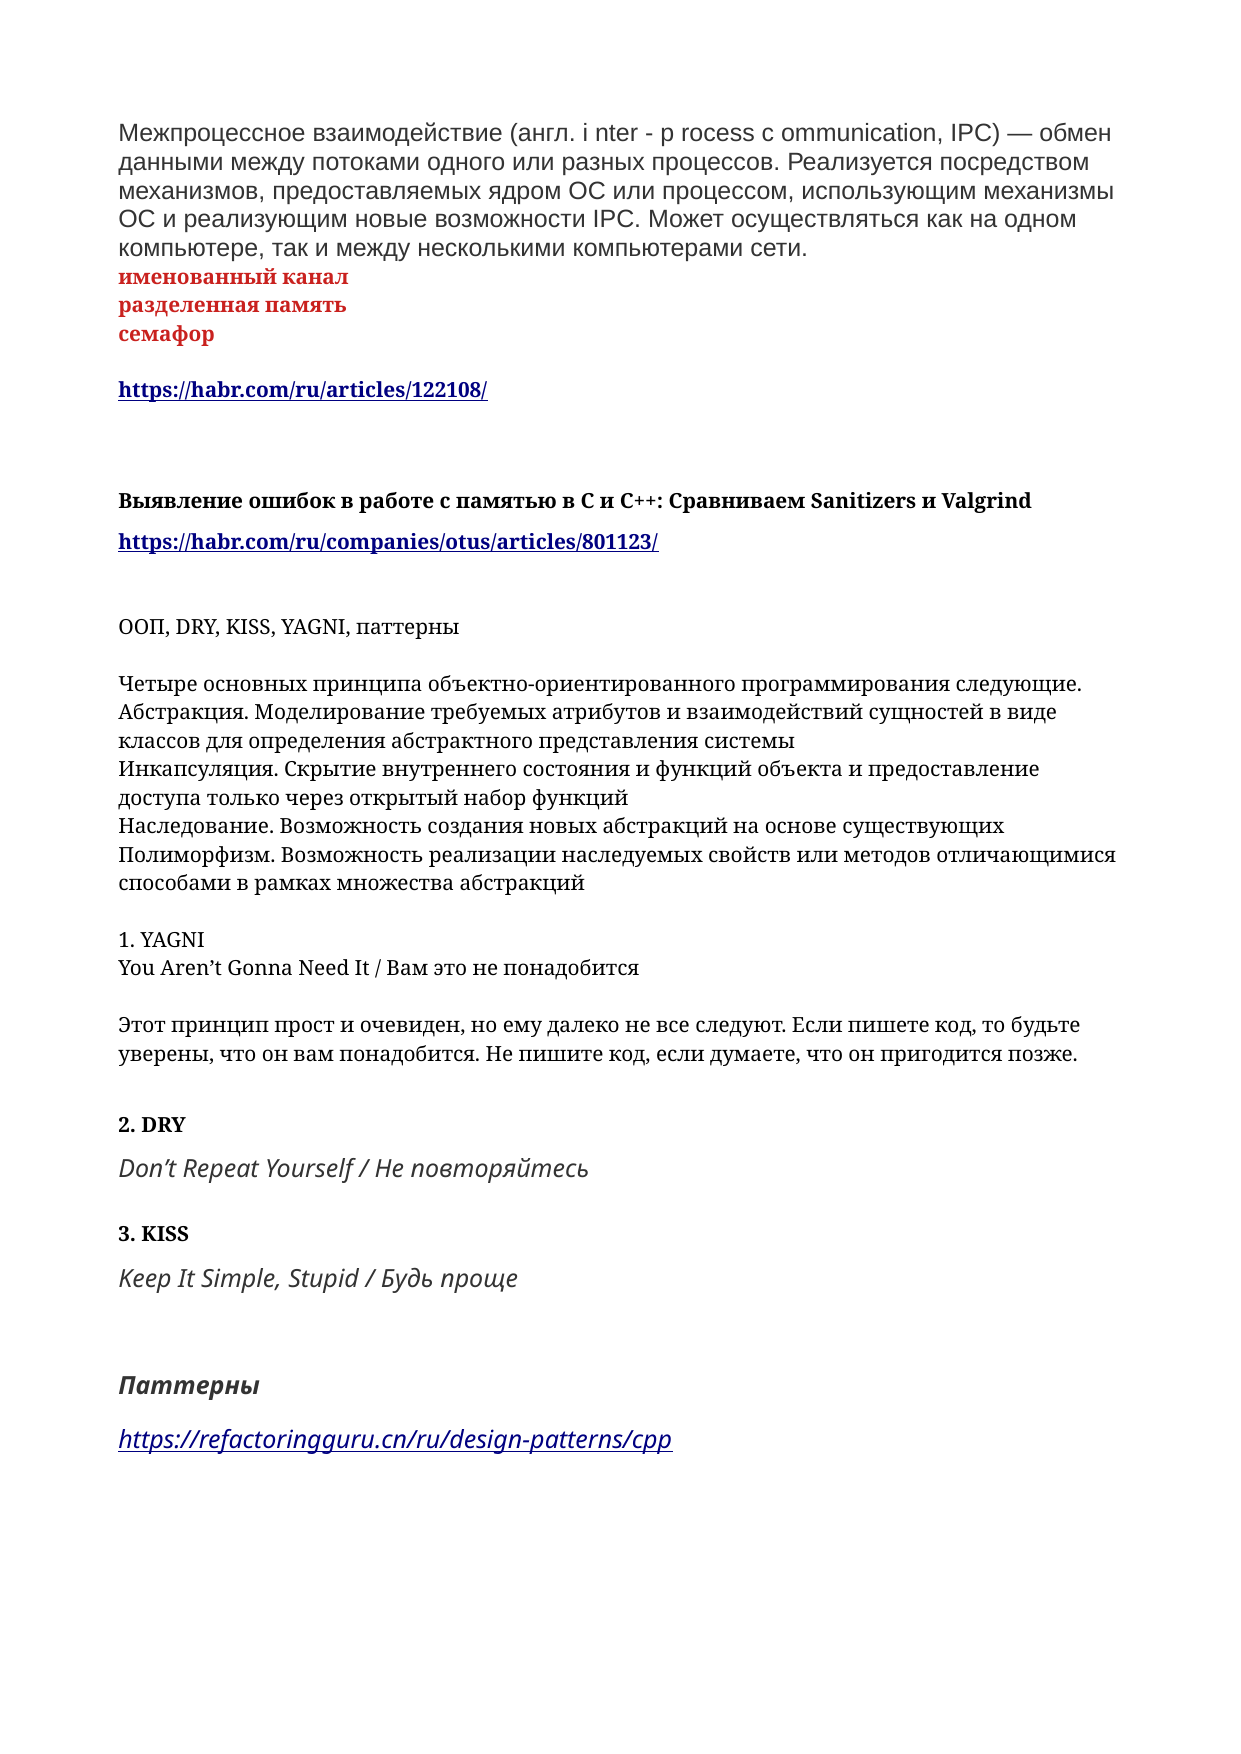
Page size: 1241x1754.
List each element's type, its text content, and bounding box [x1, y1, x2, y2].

subtitle 2. DRY [118, 1110, 1122, 1139]
text Наследование. Возможность создания новых абстракций на основе существующих [118, 811, 1122, 840]
text разделенная память [118, 290, 1122, 319]
text Этот принцип прост и очевиден, но ему далеко не все следуют. Если пишете код, то будьте уверены, что он вам понадобится. Не пишите код, если думаете, что он пригодится позже. [118, 1010, 1122, 1067]
subtitle Выявление ошибок в работе с памятью в C и C++: Сравниваем Sanitizers и Valgrind [118, 486, 1122, 514]
text https://habr.com/ru/companies/otus/articles/801123/ [118, 527, 1122, 555]
text https://refactoringguru.cn/ru/design-patterns/cpp [118, 1422, 1122, 1456]
text Четыре основных принципа объектно-ориентированного программирования следующие. [118, 669, 1122, 697]
text https://habr.com/ru/articles/122108/ [118, 376, 1122, 404]
text Keep It Simple, Stupid / Будь проще [118, 1260, 1122, 1294]
text Паттерны [118, 1368, 1122, 1402]
text You Aren’t Gonna Need It / Вам это не понадобится [118, 953, 1122, 982]
text Don’t Repeat Yourself / Не повторяйтесь [118, 1151, 1122, 1185]
text Полиморфизм. Возможность реализации наследуемых свойств или методов отличающимися способами в рамках множества абстракций [118, 840, 1122, 897]
text 1. YAGNI [118, 925, 1122, 953]
text ООП, DRY, KISS, YAGNI, паттерны [118, 612, 1122, 641]
text именованный канал [118, 262, 1122, 290]
text Межпроцессное взаимодействие (англ. i nter - p rocess c ommunication, IPC) — обмен данными между потоками одного или разных процессов. Реализуется посредством механизмов, предоставляемых ядром ОС или процессом, использующим механизмы ОС и реализующим новые возможности IPC. Может осуществляться как на одном компьютере, так и между несколькими компьютерами сети. [118, 118, 1122, 262]
text семафор [118, 319, 1122, 347]
text Инкапсуляция. Скрытие внутреннего состояния и функций объекта и предоставление доступа только через открытый набор функций [118, 754, 1122, 811]
text Абстракция. Моделирование требуемых атрибутов и взаимодействий сущностей в виде классов для определения абстрактного представления системы [118, 697, 1122, 754]
subtitle 3. KISS [118, 1219, 1122, 1248]
